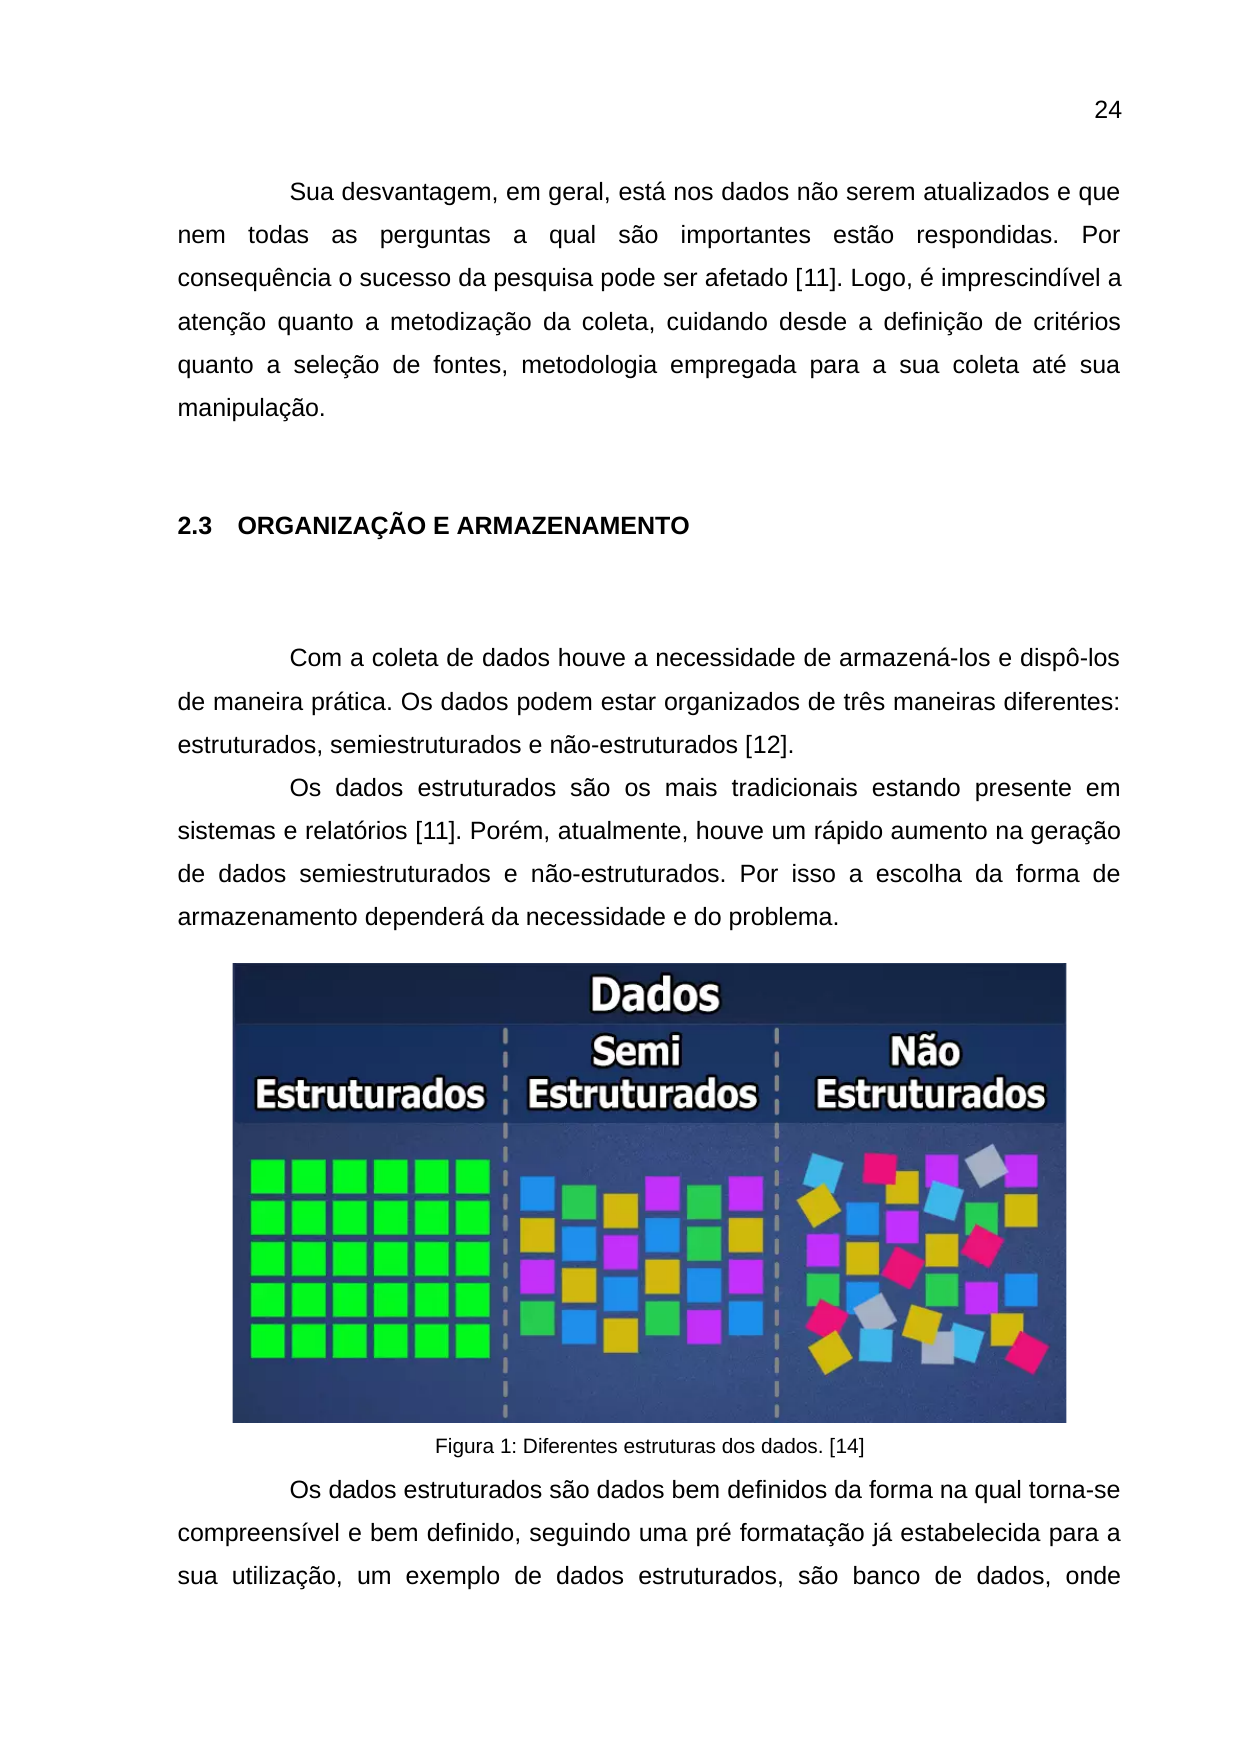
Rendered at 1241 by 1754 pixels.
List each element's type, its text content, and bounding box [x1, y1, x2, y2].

text Os dados estruturados são os mais tradicionais estando presente em sistemas e relatórios [11]. Porém, atualmente, houve um rápido aumento na geração de dados semiestruturados e não-estruturados. Por isso a escolha da forma de armazenamento dependerá da necessidade e do problema. [177, 773, 1122, 931]
text Os dados estruturados são dados bem definidos da forma na qual torna-se compreensível e bem definido, seguindo uma pré formatação já estabelecida para a sua utilização, um exemplo de dados estruturados, são banco de dados, onde [177, 1423, 1122, 1590]
text Figura 1: Diferentes estruturas dos dados. [14] [233, 1423, 1066, 1458]
picture [232, 963, 1067, 1423]
text Com a coleta de dados houve a necessidade de armazená-los e dispô-los de maneira prática. Os dados podem estar organizados de três maneiras diferentes: estruturados, semiestruturados e não-estruturados [12]. [177, 643, 1122, 758]
subtitle ORGANIZAÇÃO E ARMAZENAMENTO [177, 511, 1122, 540]
text Sua desvantagem, em geral, está nos dados não serem atualizados e que nem todas as perguntas a qual são importantes estão respondidas. Por consequência o sucesso da pesquisa pode ser afetado [11]. Logo, é imprescindível a atenção quanto a metodização da coleta, cuidando desde a definição de critérios quanto a seleção de fontes, metodologia empregada para a sua coleta até sua manipulação. [177, 177, 1122, 422]
